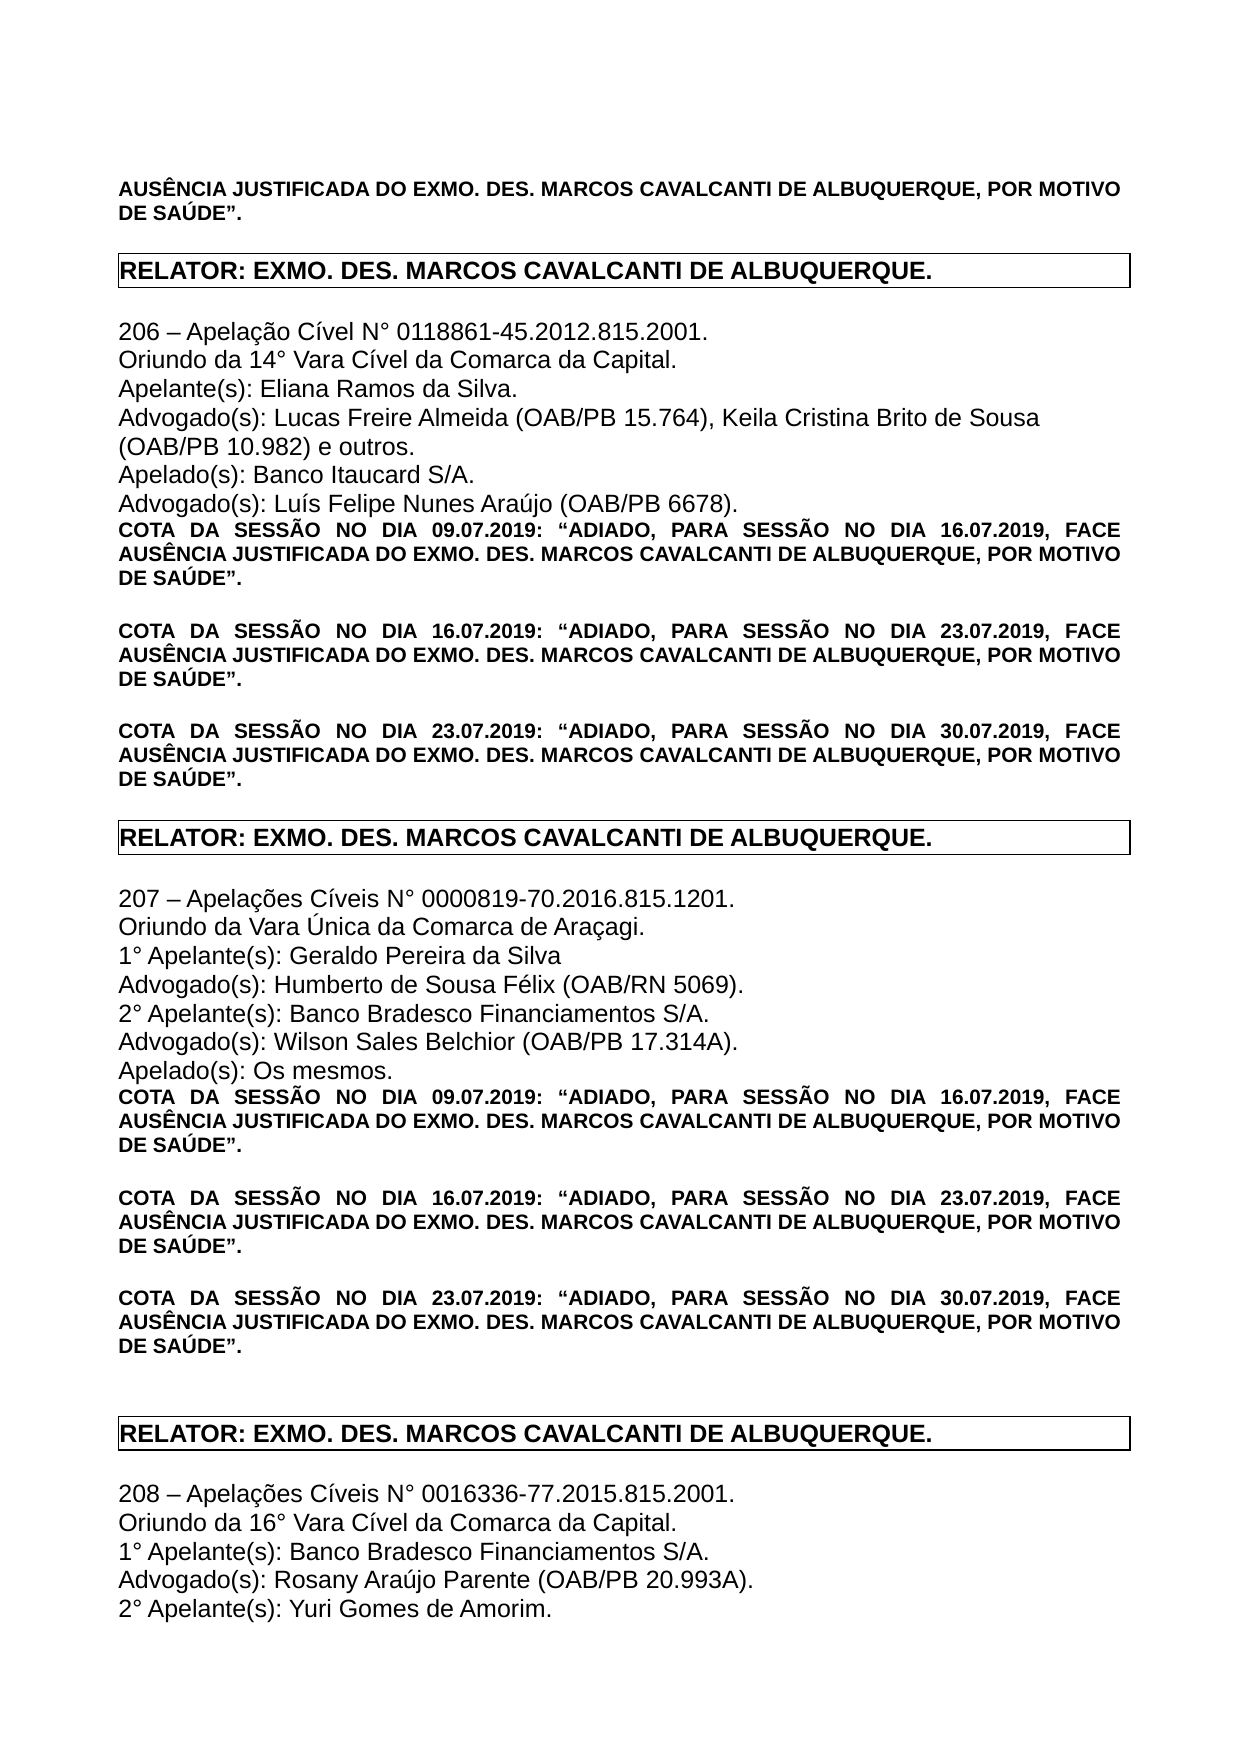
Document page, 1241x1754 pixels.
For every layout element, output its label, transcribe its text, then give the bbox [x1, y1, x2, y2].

text Oriundo da 14° Vara Cível da Comarca da Capital. [118, 346, 1122, 374]
text Apelante(s): Eliana Ramos da Silva. [118, 374, 1122, 403]
text Apelado(s): Banco Itaucard S/A. [118, 461, 1122, 489]
text RELATOR: EXMO. DES. MARCOS CAVALCANTI DE ALBUQUERQUE. [119, 1417, 1129, 1449]
text COTA DA SESSÃO NO DIA 16.07.2019: “ADIADO, PARA SESSÃO NO DIA 23.07.2019, FACE AUSÊNCIA JUSTIFICADA DO EXMO. DES. MARCOS CAVALCANTI DE ALBUQUERQUE, POR MOTIVO DE SAÚDE”. [118, 1186, 1122, 1257]
text 207 – Apelações Cíveis N° 0000819-70.2016.815.1201. [118, 884, 1122, 912]
text Apelado(s): Os mesmos. [118, 1056, 1122, 1085]
text Advogado(s): Wilson Sales Belchior (OAB/PB 17.314A). [118, 1027, 1122, 1056]
text Advogado(s): Rosany Araújo Parente (OAB/PB 20.993A). [118, 1566, 1122, 1594]
text COTA DA SESSÃO NO DIA 16.07.2019: “ADIADO, PARA SESSÃO NO DIA 23.07.2019, FACE AUSÊNCIA JUSTIFICADA DO EXMO. DES. MARCOS CAVALCANTI DE ALBUQUERQUE, POR MOTIVO DE SAÚDE”. [118, 619, 1122, 691]
text 2° Apelante(s): Yuri Gomes de Amorim. [118, 1594, 1122, 1623]
text COTA DA SESSÃO NO DIA 09.07.2019: “ADIADO, PARA SESSÃO NO DIA 16.07.2019, FACE AUSÊNCIA JUSTIFICADA DO EXMO. DES. MARCOS CAVALCANTI DE ALBUQUERQUE, POR MOTIVO DE SAÚDE”. [118, 518, 1122, 590]
text Advogado(s): Humberto de Sousa Félix (OAB/RN 5069). [118, 970, 1122, 999]
text COTA DA SESSÃO NO DIA 23.07.2019: “ADIADO, PARA SESSÃO NO DIA 30.07.2019, FACE AUSÊNCIA JUSTIFICADA DO EXMO. DES. MARCOS CAVALCANTI DE ALBUQUERQUE, POR MOTIVO DE SAÚDE”. [118, 1286, 1122, 1358]
text Oriundo da Vara Única da Comarca de Araçagi. [118, 912, 1122, 941]
text COTA DA SESSÃO NO DIA 09.07.2019: “ADIADO, PARA SESSÃO NO DIA 16.07.2019, FACE AUSÊNCIA JUSTIFICADA DO EXMO. DES. MARCOS CAVALCANTI DE ALBUQUERQUE, POR MOTIVO DE SAÚDE”. [118, 1085, 1122, 1157]
text 208 – Apelações Cíveis N° 0016336-77.2015.815.2001. [118, 1479, 1122, 1508]
text Advogado(s): Luís Felipe Nunes Araújo (OAB/PB 6678). [118, 489, 1122, 518]
text RELATOR: EXMO. DES. MARCOS CAVALCANTI DE ALBUQUERQUE. [119, 254, 1129, 287]
text AUSÊNCIA JUSTIFICADA DO EXMO. DES. MARCOS CAVALCANTI DE ALBUQUERQUE, POR MOTIVO DE SAÚDE”. [118, 176, 1122, 224]
text 1° Apelante(s): Geraldo Pereira da Silva [118, 941, 1122, 970]
text Oriundo da 16° Vara Cível da Comarca da Capital. [118, 1508, 1122, 1537]
text COTA DA SESSÃO NO DIA 23.07.2019: “ADIADO, PARA SESSÃO NO DIA 30.07.2019, FACE AUSÊNCIA JUSTIFICADA DO EXMO. DES. MARCOS CAVALCANTI DE ALBUQUERQUE, POR MOTIVO DE SAÚDE”. [118, 719, 1122, 791]
text RELATOR: EXMO. DES. MARCOS CAVALCANTI DE ALBUQUERQUE. [119, 821, 1129, 854]
text 206 – Apelação Cível N° 0118861-45.2012.815.2001. [118, 317, 1122, 346]
text 1° Apelante(s): Banco Bradesco Financiamentos S/A. [118, 1537, 1122, 1566]
text Advogado(s): Lucas Freire Almeida (OAB/PB 15.764), Keila Cristina Brito de Sousa (OAB/PB 10.982) e outros. [118, 403, 1122, 461]
text 2° Apelante(s): Banco Bradesco Financiamentos S/A. [118, 999, 1122, 1027]
